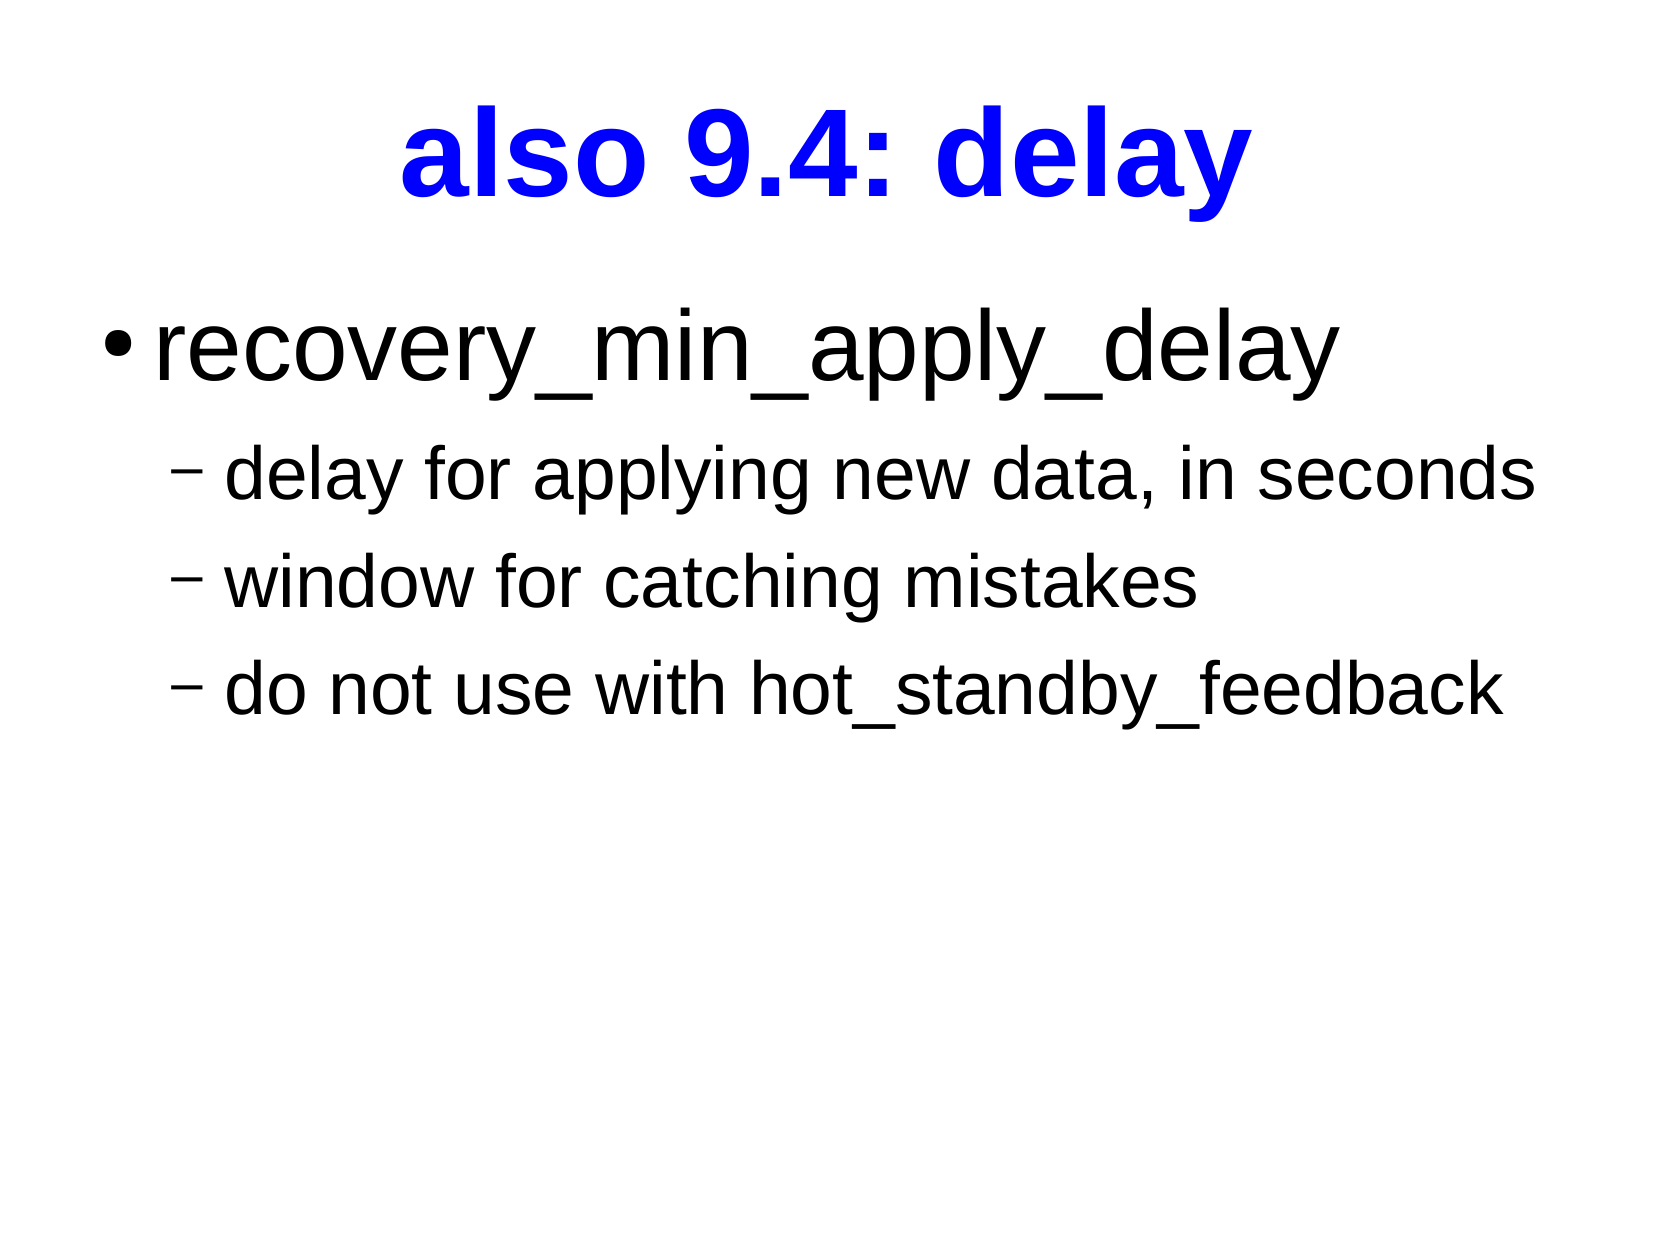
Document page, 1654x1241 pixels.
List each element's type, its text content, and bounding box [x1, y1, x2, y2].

title also 9.4: delay [82, 49, 1571, 257]
list recovery_min_apply_delay delay for applying new data, in seconds window for catching mistakes do not use with hot_standby_feedback [82, 290, 1591, 1096]
